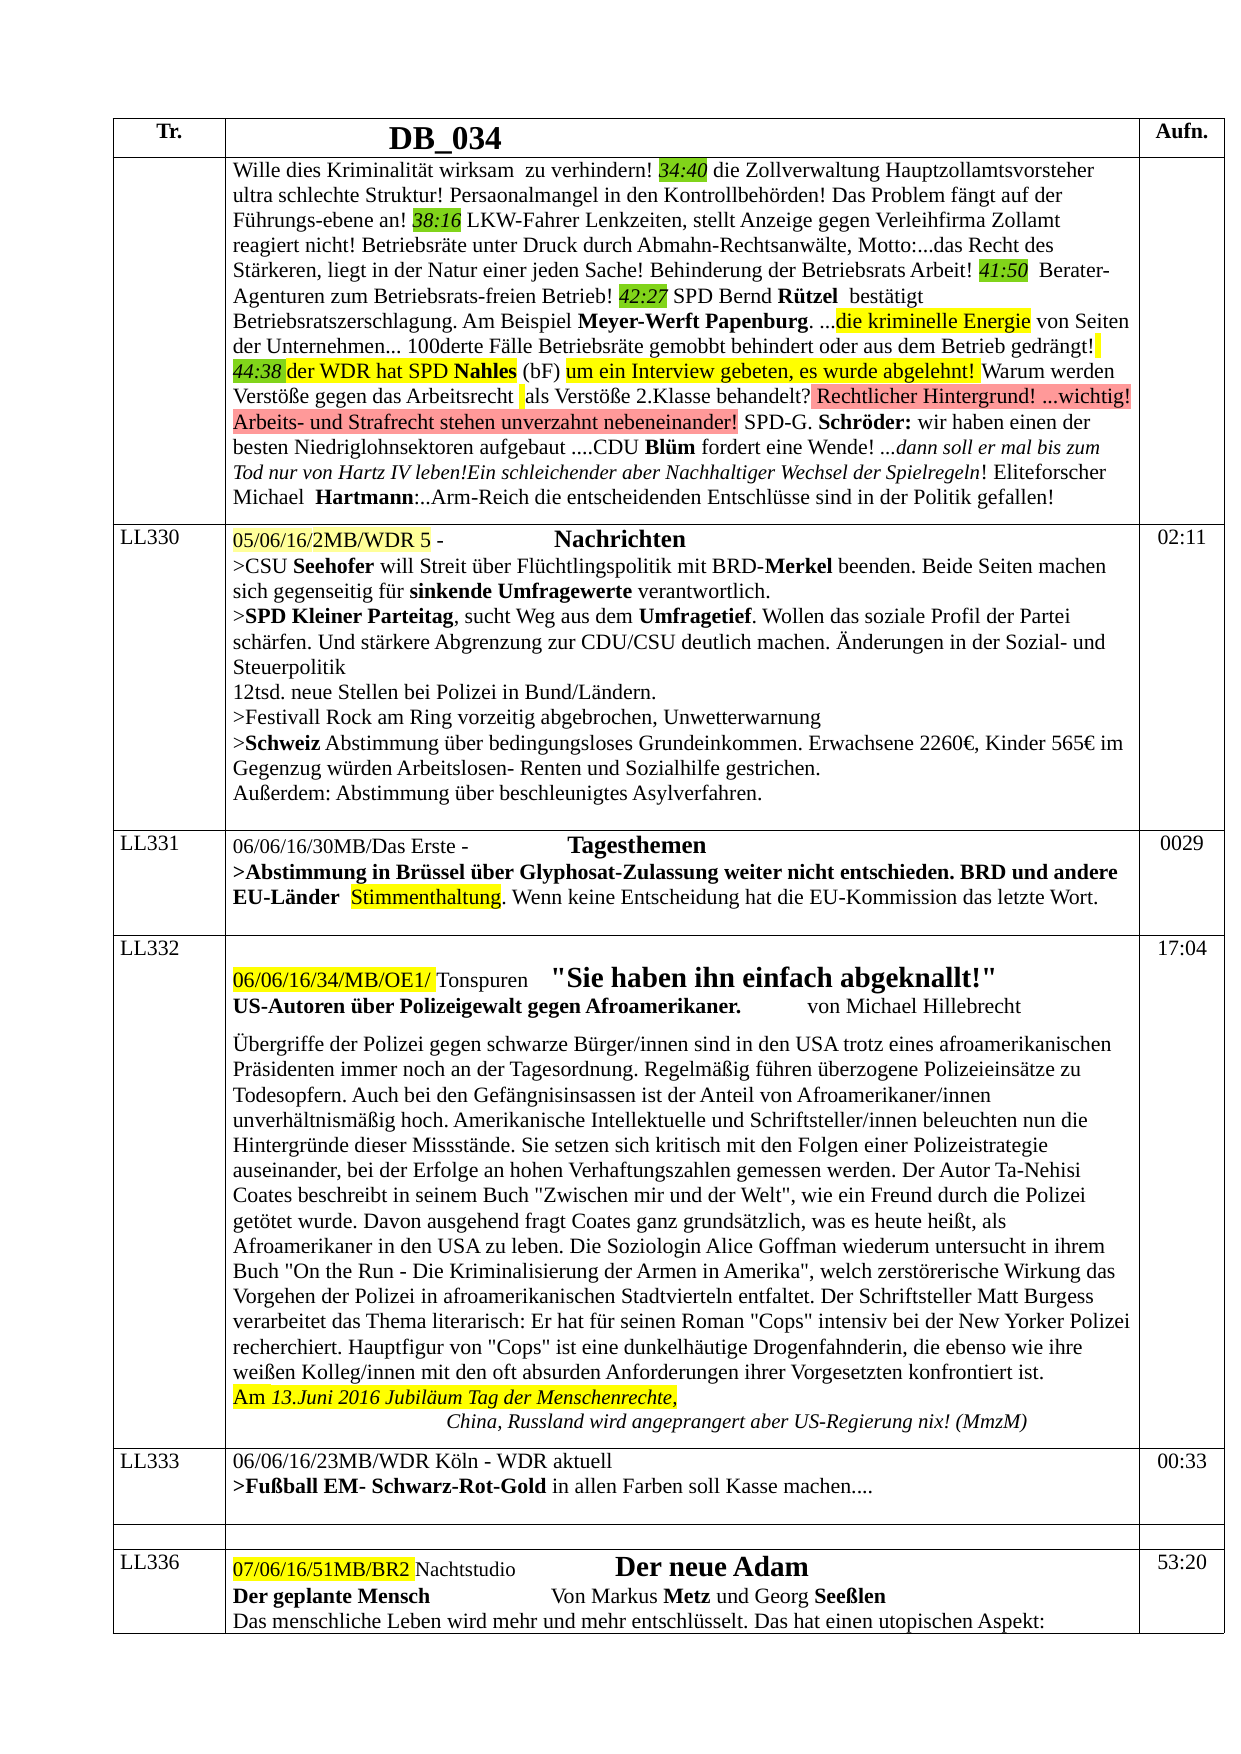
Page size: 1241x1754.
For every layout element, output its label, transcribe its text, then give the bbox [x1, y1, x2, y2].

table_cell Wille dies Kriminalität wirksam zu verhindern! 34:40 die Zollverwaltung Hauptzollamtsvorsteher ultra schlechte Struktur! Persaonalmangel in den Kontrollbehörden! Das Problem fängt auf der Führungs-ebene an! 38:16 LKW-Fahrer Lenkzeiten, stellt Anzeige gegen Verleihfirma Zollamt reagiert nicht! Betriebsräte unter Druck durch Abmahn-Rechtsanwälte, Motto:...das Recht des Stärkeren, liegt in der Natur einer jeden Sache! Behinderung der Betriebsrats Arbeit! 41:50 Berater-Agenturen zum Betriebsrats-freien Betrieb! 42:27 SPD Bernd Rützel bestätigt Betriebsratszerschlagung. Am Beispiel Meyer-Werft Papenburg. ...die kriminelle Energie von Seiten der Unternehmen... 100derte Fälle Betriebsräte gemobbt behindert oder aus dem Betrieb gedrängt! 44:38 der WDR hat SPD Nahles (bF) um ein Interview gebeten, es wurde abgelehnt! Warum werden Verstöße gegen das Arbeitsrecht als Verstöße 2.Klasse behandelt? Rechtlicher Hintergrund! ...wichtig! Arbeits- und Strafrecht stehen unverzahnt nebeneinander! SPD-G. Schröder: wir haben einen der besten Niedriglohnsektoren aufgebaut ....CDU Blüm fordert eine Wende! ...dann soll er mal bis zum Tod nur von Hartz IV leben!Ein schleichender aber Nachhaltiger Wechsel der Spielregeln! Eliteforscher Michael Hartmann:..Arm-Reich die entscheidenden Entschlüsse sind in der Politik gefallen! [226, 158, 1139, 524]
table_cell 53:20 [1140, 1550, 1224, 1633]
table_cell 17:04 [1140, 936, 1224, 1448]
table_cell 06/06/16/34/MB/OE1/ Tonspuren "Sie haben ihn einfach abgeknallt!" US-Autoren über Polizeigewalt gegen Afroamerikaner. von Michael Hillebrecht Übergriffe der Polizei gegen schwarze Bürger/innen sind in den USA trotz eines afroamerikanischen Präsidenten immer noch an der Tagesordnung. Regelmäßig führen überzogene Polizeieinsätze zu Todesopfern. Auch bei den Gefängnisinsassen ist der Anteil von Afroamerikaner/innen unverhältnismäßig hoch. Amerikanische Intellektuelle und Schriftsteller/innen beleuchten nun die Hintergründe dieser Missstände. Sie setzen sich kritisch mit den Folgen einer Polizeistrategie auseinander, bei der Erfolge an hohen Verhaftungszahlen gemessen werden. Der Autor Ta-Nehisi Coates beschreibt in seinem Buch "Zwischen mir und der Welt", wie ein Freund durch die Polizei getötet wurde. Davon ausgehend fragt Coates ganz grundsätzlich, was es heute heißt, als Afroamerikaner in den USA zu leben. Die Soziologin Alice Goffman wiederum untersucht in ihrem Buch "On the Run - Die Kriminalisierung der Armen in Amerika", welch zerstörerische Wirkung das Vorgehen der Polizei in afroamerikanischen Stadtvierteln entfaltet. Der Schriftsteller Matt Burgess verarbeitet das Thema literarisch: Er hat für seinen Roman "Cops" intensiv bei der New Yorker Polizei recherchiert. Hauptfigur von "Cops" ist eine dunkelhäutige Drogenfahnderin, die ebenso wie ihre weißen Kolleg/innen mit den oft absurden Anforderungen ihrer Vorgesetzten konfrontiert ist. Am 13.Juni 2016 Jubiläum Tag der Menschenrechte, China, Russland wird angeprangert aber US-Regierung nix! (MmzM) [226, 936, 1139, 1448]
table_cell [114, 158, 225, 524]
table_cell [1140, 158, 1224, 524]
table_cell 00:33 [1140, 1449, 1224, 1524]
table_header Aufn. [1140, 119, 1224, 157]
table_cell 07/06/16/51MB/BR2 Nachtstudio Der neue Adam Der geplante Mensch Von Markus Metz und Georg Seeßlen Das menschliche Leben wird mehr und mehr entschlüsselt. Das hat einen utopischen Aspekt: [226, 1550, 1139, 1633]
table_cell [226, 1525, 1139, 1549]
table_cell 06/06/16/23MB/WDR Köln - WDR aktuell >Fußball EM- Schwarz-Rot-Gold in allen Farben soll Kasse machen.... [226, 1449, 1139, 1524]
table_header DB_034 [226, 119, 1139, 157]
table_cell LL336 [114, 1550, 225, 1633]
table_cell [1140, 1525, 1224, 1549]
table_header Tr. [114, 119, 225, 157]
table_cell LL333 [114, 1449, 225, 1524]
table_cell LL331 [114, 831, 225, 935]
table_cell 06/06/16/30MB/Das Erste - Tagesthemen >Abstimmung in Brüssel über Glyphosat-Zulassung weiter nicht entschieden. BRD und andere EU-Länder Stimmenthaltung. Wenn keine Entscheidung hat die EU-Kommission das letzte Wort. [226, 831, 1139, 935]
table_cell [114, 1525, 225, 1549]
table_cell LL330 [114, 525, 225, 830]
table_cell 0029 [1140, 831, 1224, 935]
table_cell 02:11 [1140, 525, 1224, 830]
table_cell LL332 [114, 936, 225, 1448]
table_cell 05/06/16/2MB/WDR 5 - Nachrichten >CSU Seehofer will Streit über Flüchtlingspolitik mit BRD-Merkel beenden. Beide Seiten machen sich gegenseitig für sinkende Umfragewerte verantwortlich. >SPD Kleiner Parteitag, sucht Weg aus dem Umfragetief. Wollen das soziale Profil der Partei schärfen. Und stärkere Abgrenzung zur CDU/CSU deutlich machen. Änderungen in der Sozial- und Steuerpolitik 12tsd. neue Stellen bei Polizei in Bund/Ländern. >Festivall Rock am Ring vorzeitig abgebrochen, Unwetterwarnung >Schweiz Abstimmung über bedingungsloses Grundeinkommen. Erwachsene 2260€, Kinder 565€ im Gegenzug würden Arbeitslosen- Renten und Sozialhilfe gestrichen. Außerdem: Abstimmung über beschleunigtes Asylverfahren. [226, 525, 1139, 830]
